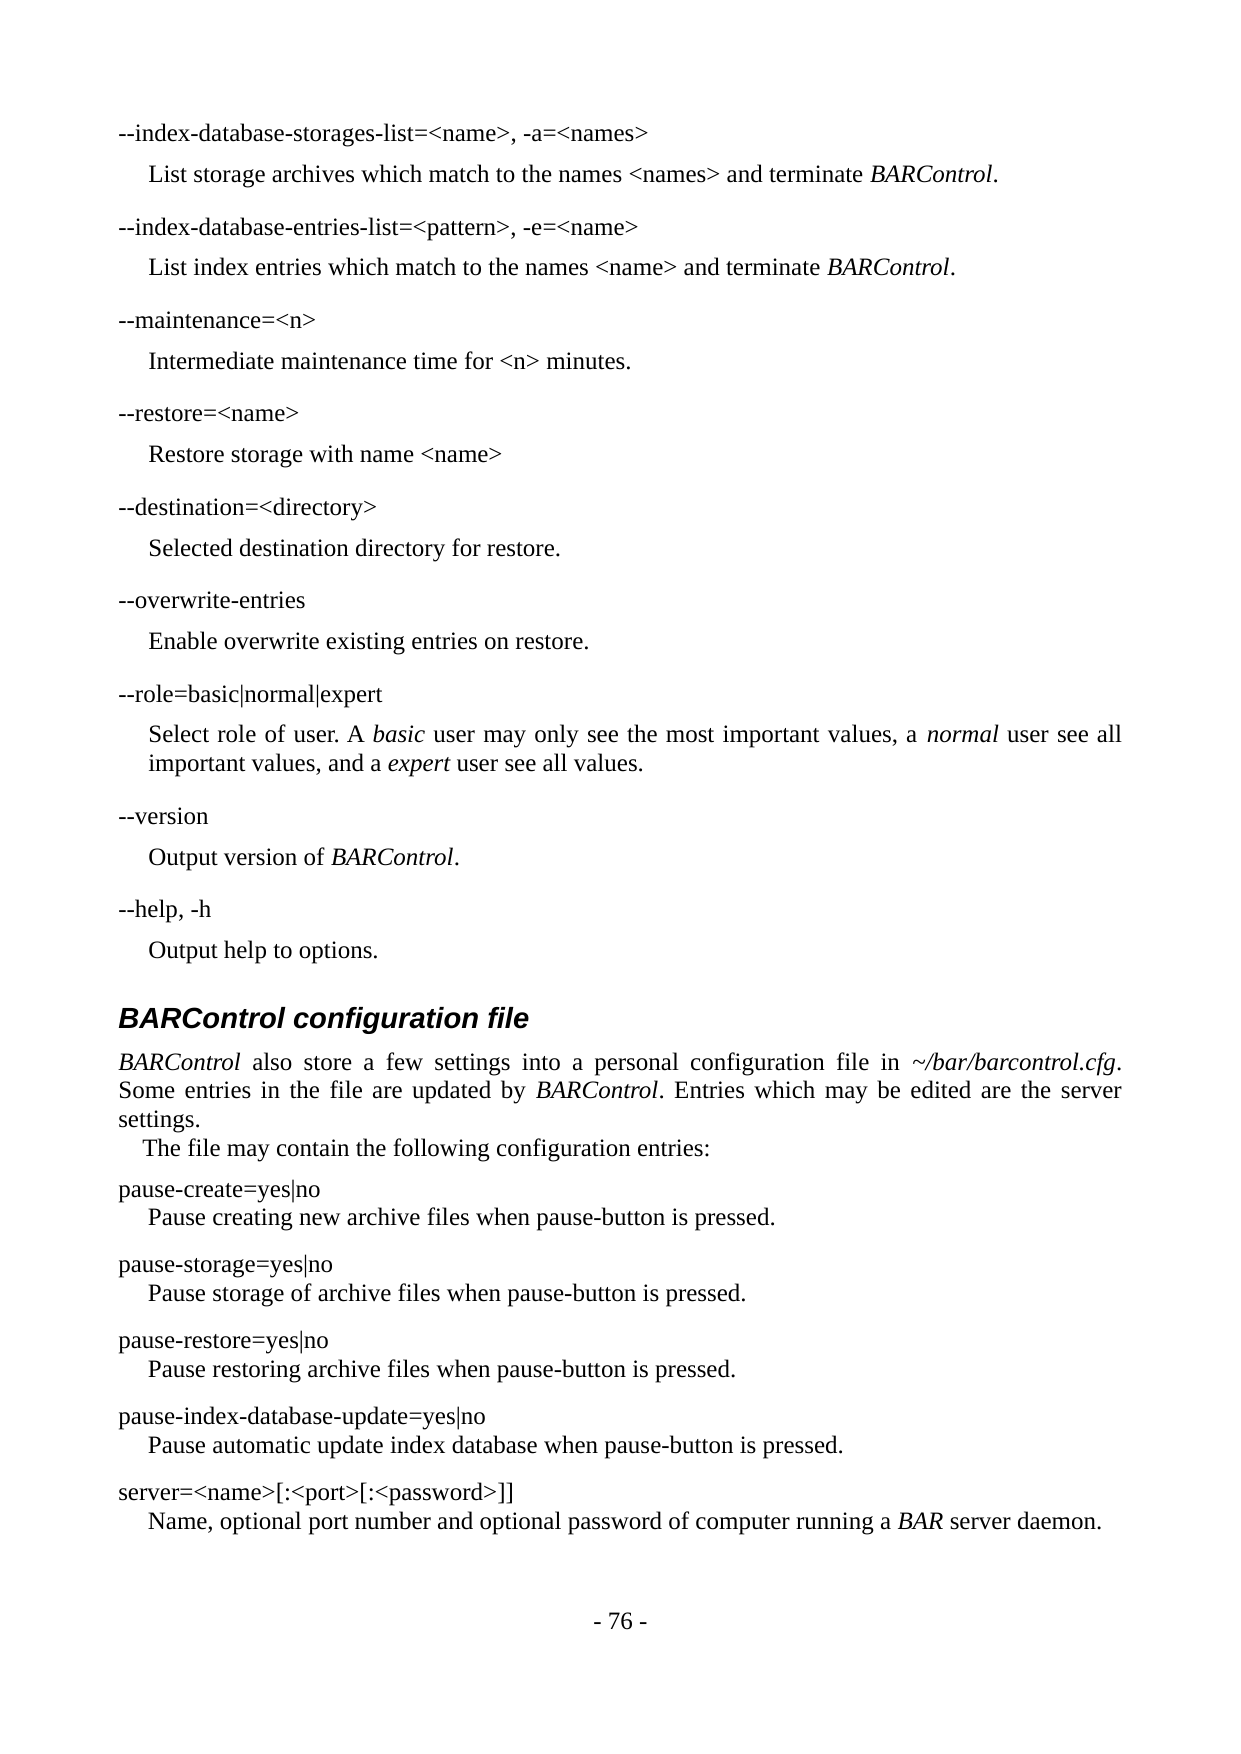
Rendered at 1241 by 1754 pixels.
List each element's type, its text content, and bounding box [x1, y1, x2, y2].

title --index-database-storages-list=<name>, -a=<names> [118, 118, 1122, 147]
title pause-create=yes|no [118, 1174, 1122, 1202]
text Intermediate maintenance time for <n> minutes. [148, 346, 1122, 374]
title --destination=<directory> [118, 492, 1122, 521]
title --help, -h [118, 894, 1122, 923]
text Pause storage of archive files when pause-button is pressed. [148, 1278, 1122, 1307]
title --maintenance=<n> [118, 305, 1122, 334]
title --index-database-entries-list=<pattern>, -e=<name> [118, 212, 1122, 240]
title --overwrite-entries [118, 585, 1122, 614]
text Pause creating new archive files when pause-button is pressed. [148, 1202, 1122, 1231]
title --role=basic|normal|expert [118, 679, 1122, 707]
text Pause restoring archive files when pause-button is pressed. [148, 1354, 1122, 1383]
text Output help to options. [148, 935, 1122, 964]
text Selected destination directory for restore. [148, 533, 1122, 561]
title --version [118, 801, 1122, 830]
title --restore=<name> [118, 398, 1122, 427]
title pause-restore=yes|no [118, 1325, 1122, 1354]
text List index entries which match to the names <name> and terminate BARControl. [148, 252, 1122, 281]
text Pause automatic update index database when pause-button is pressed. [148, 1430, 1122, 1459]
text Enable overwrite existing entries on restore. [148, 626, 1122, 655]
text Name, optional port number and optional password of computer running a BAR server daemon. [148, 1506, 1122, 1534]
text Select role of user. A basic user may only see the most important values, a normal user see all important values, and a expert user see all values. [148, 719, 1122, 777]
text BARControl also store a few settings into a personal configuration file in ~/bar/barcontrol.cfg. Some entries in the file are updated by BARControl. Entries which may be edited are the server settings. [118, 1047, 1122, 1133]
text Restore storage with name <name> [148, 439, 1122, 468]
title server=<name>[:<port>[:<password>]] [118, 1477, 1122, 1506]
title pause-storage=yes|no [118, 1249, 1122, 1278]
title pause-index-database-update=yes|no [118, 1401, 1122, 1430]
subtitle BARControl configuration file [118, 1001, 1122, 1034]
text List storage archives which match to the names <names> and terminate BARControl. [148, 159, 1122, 188]
text Output version of BARControl. [148, 842, 1122, 870]
text The file may contain the following configuration entries: [118, 1133, 1122, 1162]
